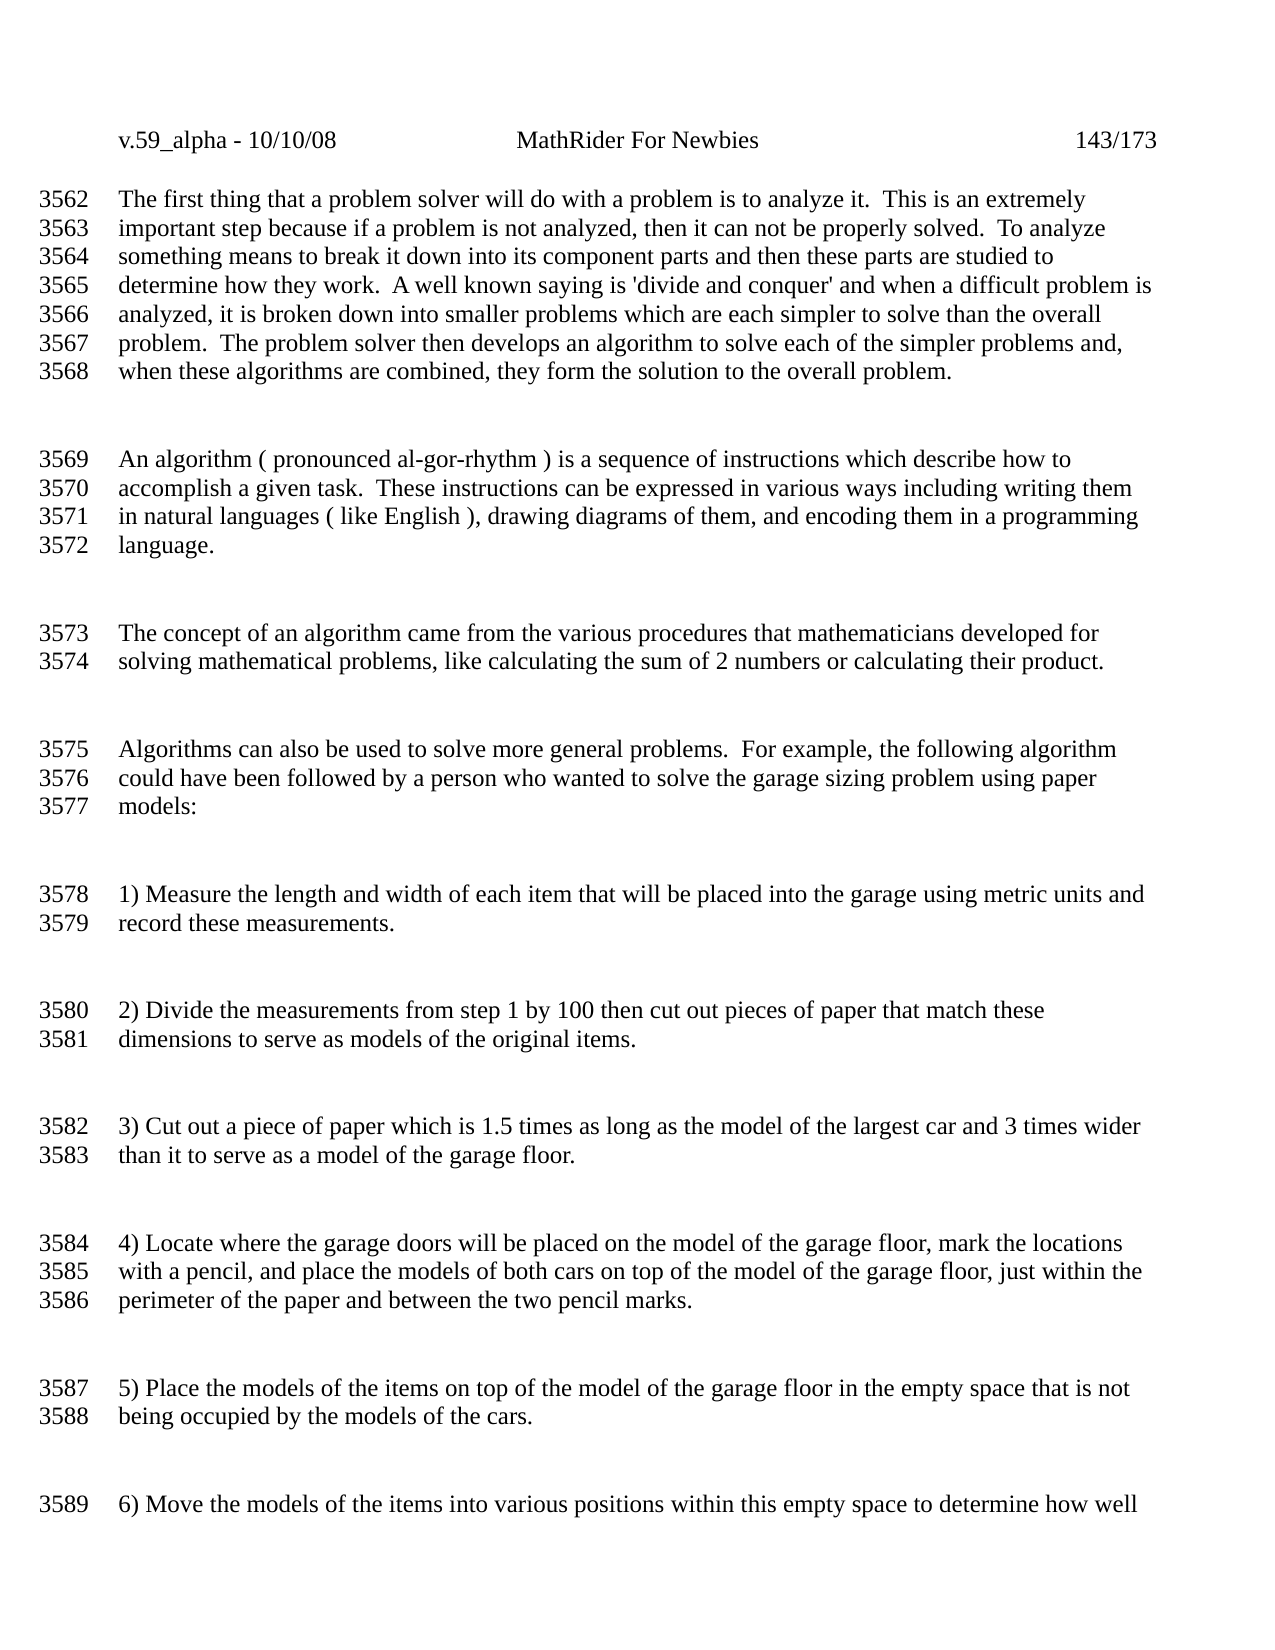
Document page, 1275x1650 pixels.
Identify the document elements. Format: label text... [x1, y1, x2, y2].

text 1) Measure the length and width of each item that will be placed into the garage using metric units and record these measurements. [118, 879, 1157, 936]
text 6) Move the models of the items into various positions within this empty space to determine how well [118, 1489, 1157, 1518]
text An algorithm ( pronounced al-gor-rhythm ) is a sequence of instructions which describe how to accomplish a given task. These instructions can be expressed in various ways including writing them in natural languages ( like English ), drawing diagrams of them, and encoding them in a programming language. [118, 444, 1157, 559]
text The first thing that a problem solver will do with a problem is to analyze it. This is an extremely important step because if a problem is not analyzed, then it can not be properly solved. To analyze something means to break it down into its component parts and then these parts are studied to determine how they work. A well known saying is 'divide and conquer' and when a difficult problem is analyzed, it is broken down into smaller problems which are each simpler to solve than the overall problem. The problem solver then develops an algorithm to solve each of the simpler problems and, when these algorithms are combined, they form the solution to the overall problem. [118, 184, 1157, 385]
text 4) Locate where the garage doors will be placed on the model of the garage floor, mark the locations with a pencil, and place the models of both cars on top of the model of the garage floor, just within the perimeter of the paper and between the two pencil marks. [118, 1228, 1157, 1314]
text 2) Divide the measurements from step 1 by 100 then cut out pieces of paper that match these dimensions to serve as models of the original items. [118, 995, 1157, 1053]
text The concept of an algorithm came from the various procedures that mathematicians developed for solving mathematical problems, like calculating the sum of 2 numbers or calculating their product. [118, 618, 1157, 675]
text 5) Place the models of the items on top of the model of the garage floor in the empty space that is not being occupied by the models of the cars. [118, 1373, 1157, 1430]
text 3) Cut out a piece of paper which is 1.5 times as long as the model of the largest car and 3 times wider than it to serve as a model of the garage floor. [118, 1111, 1157, 1169]
text Algorithms can also be used to solve more general problems. For example, the following algorithm could have been followed by a person who wanted to solve the garage sizing problem using paper models: [118, 734, 1157, 820]
